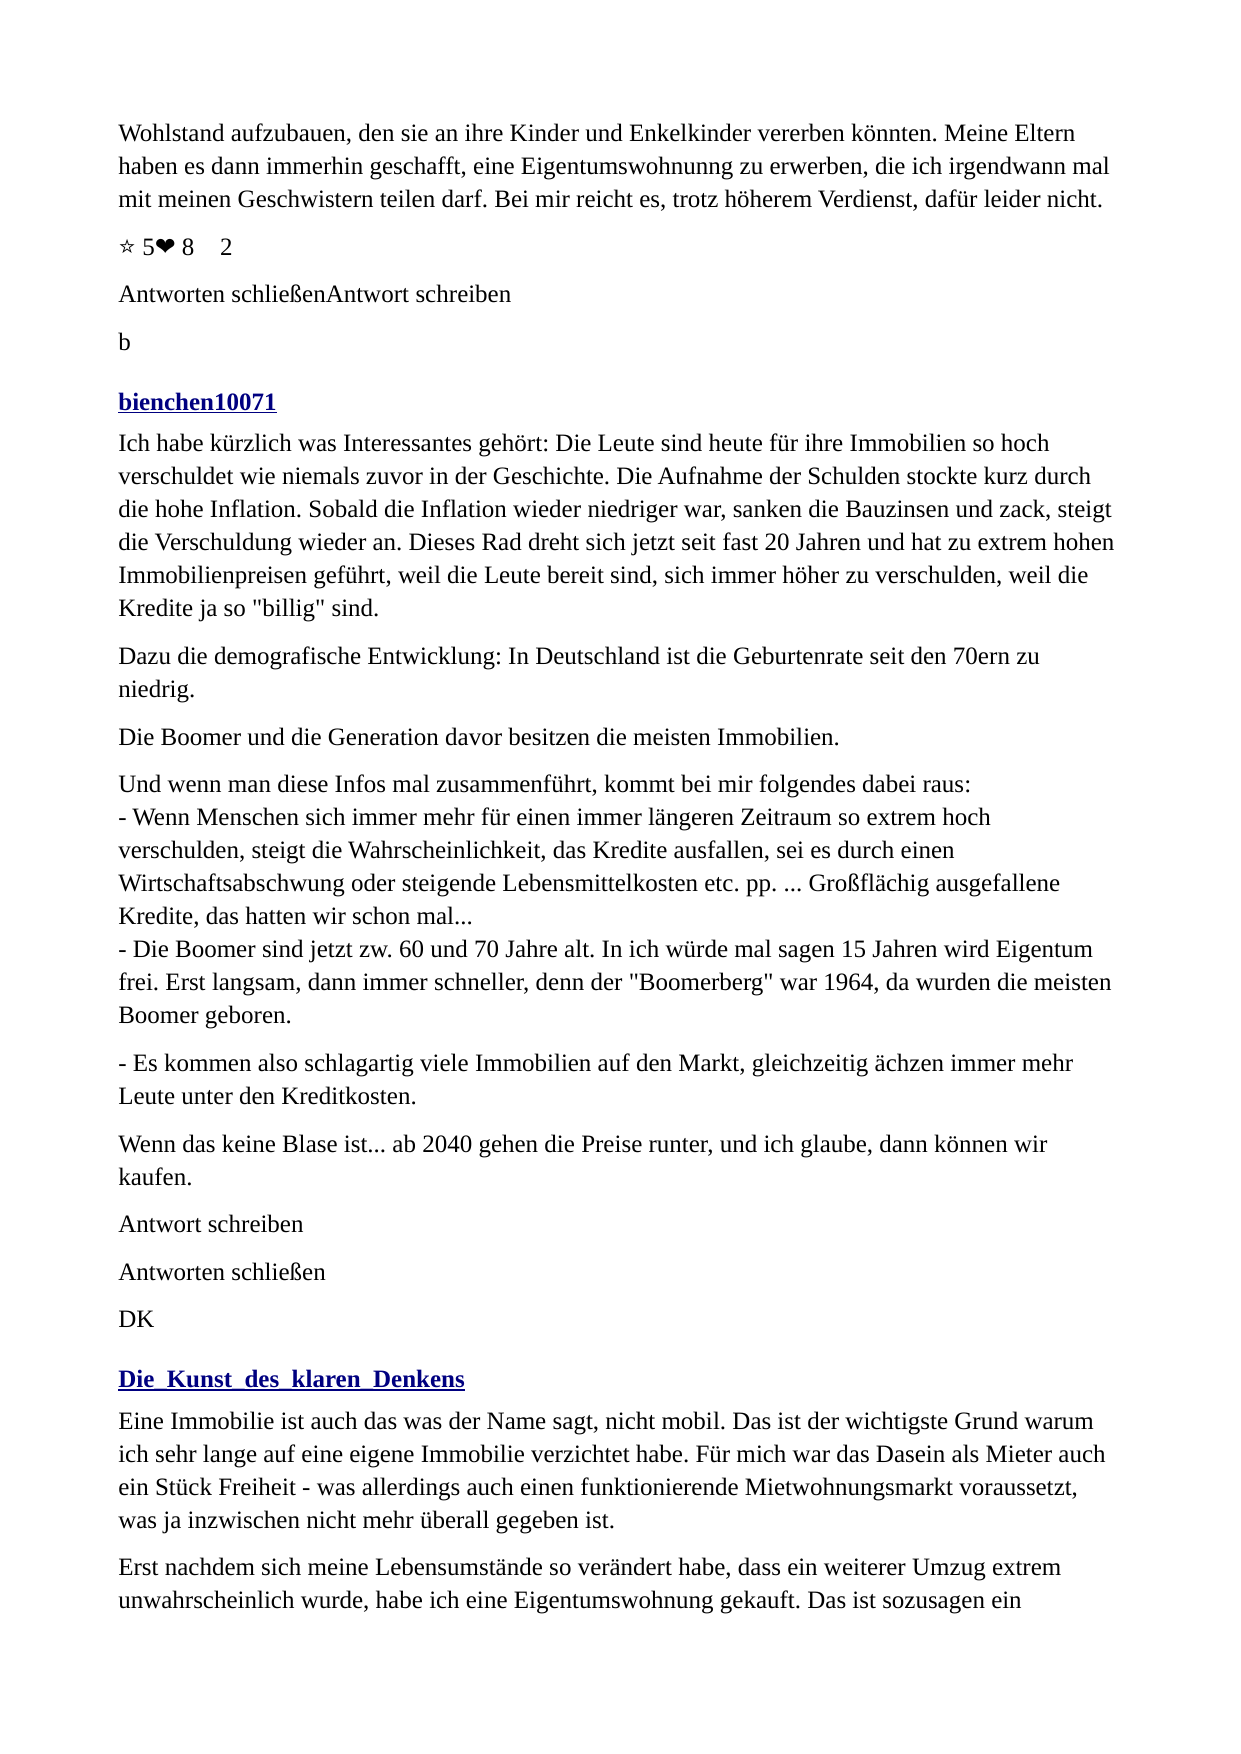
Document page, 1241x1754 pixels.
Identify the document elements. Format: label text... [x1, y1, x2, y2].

text Antwort schreiben [118, 1209, 1122, 1238]
text Dazu die demografische Entwicklung: In Deutschland ist die Geburtenrate seit den 70ern zu niedrig. [118, 641, 1122, 703]
text DK [118, 1304, 1122, 1333]
text Antworten schließen [118, 1257, 1122, 1286]
text Erst nachdem sich meine Lebensumstände so verändert habe, dass ein weiterer Umzug extrem unwahrscheinlich wurde, habe ich eine Eigentumswohnung gekauft. Das ist sozusagen ein [118, 1552, 1122, 1614]
subtitle Die_Kunst_des_klaren_Denkens [118, 1364, 1122, 1393]
text Wohlstand aufzubauen, den sie an ihre Kinder und Enkelkinder vererben könnten. Meine Eltern haben es dann immerhin geschafft, eine Eigentumswohnunng zu erwerben, die ich irgendwann mal mit meinen Geschwistern teilen darf. Bei mir reicht es, trotz höherem Verdienst, dafür leider nicht. [118, 118, 1122, 213]
subtitle bienchen10071 [118, 387, 1122, 416]
text ⭐️ 5❤️ 8🤨 2 [118, 232, 1122, 261]
text Antworten schließenAntwort schreiben [118, 279, 1122, 308]
text Eine Immobilie ist auch das was der Name sagt, nicht mobil. Das ist der wichtigste Grund warum ich sehr lange auf eine eigene Immobilie verzichtet habe. Für mich war das Dasein als Mieter auch ein Stück Freiheit - was allerdings auch einen funktionierende Mietwohnungsmarkt voraussetzt, was ja inzwischen nicht mehr überall gegeben ist. [118, 1406, 1122, 1534]
text Ich habe kürzlich was Interessantes gehört: Die Leute sind heute für ihre Immobilien so hoch verschuldet wie niemals zuvor in der Geschichte. Die Aufnahme der Schulden stockte kurz durch die hohe Inflation. Sobald die Inflation wieder niedriger war, sanken die Bauzinsen und zack, steigt die Verschuldung wieder an. Dieses Rad dreht sich jetzt seit fast 20 Jahren und hat zu extrem hohen Immobilienpreisen geführt, weil die Leute bereit sind, sich immer höher zu verschulden, weil die Kredite ja so "billig" sind. [118, 428, 1122, 622]
text b [118, 327, 1122, 356]
text Und wenn man diese Infos mal zusammenführt, kommt bei mir folgendes dabei raus: - Wenn Menschen sich immer mehr für einen immer längeren Zeitraum so extrem hoch verschulden, steigt die Wahrscheinlichkeit, das Kredite ausfallen, sei es durch einen Wirtschaftsabschwung oder steigende Lebensmittelkosten etc. pp. ... Großflächig ausgefallene Kredite, das hatten wir schon mal... - Die Boomer sind jetzt zw. 60 und 70 Jahre alt. In ich würde mal sagen 15 Jahren wird Eigentum frei. Erst langsam, dann immer schneller, denn der "Boomerberg" war 1964, da wurden die meisten Boomer geboren. [118, 769, 1122, 1029]
text Die Boomer und die Generation davor besitzen die meisten Immobilien. [118, 722, 1122, 750]
text - Es kommen also schlagartig viele Immobilien auf den Markt, gleichzeitig ächzen immer mehr Leute unter den Kreditkosten. [118, 1048, 1122, 1110]
text Wenn das keine Blase ist... ab 2040 gehen die Preise runter, und ich glaube, dann können wir kaufen. [118, 1129, 1122, 1190]
